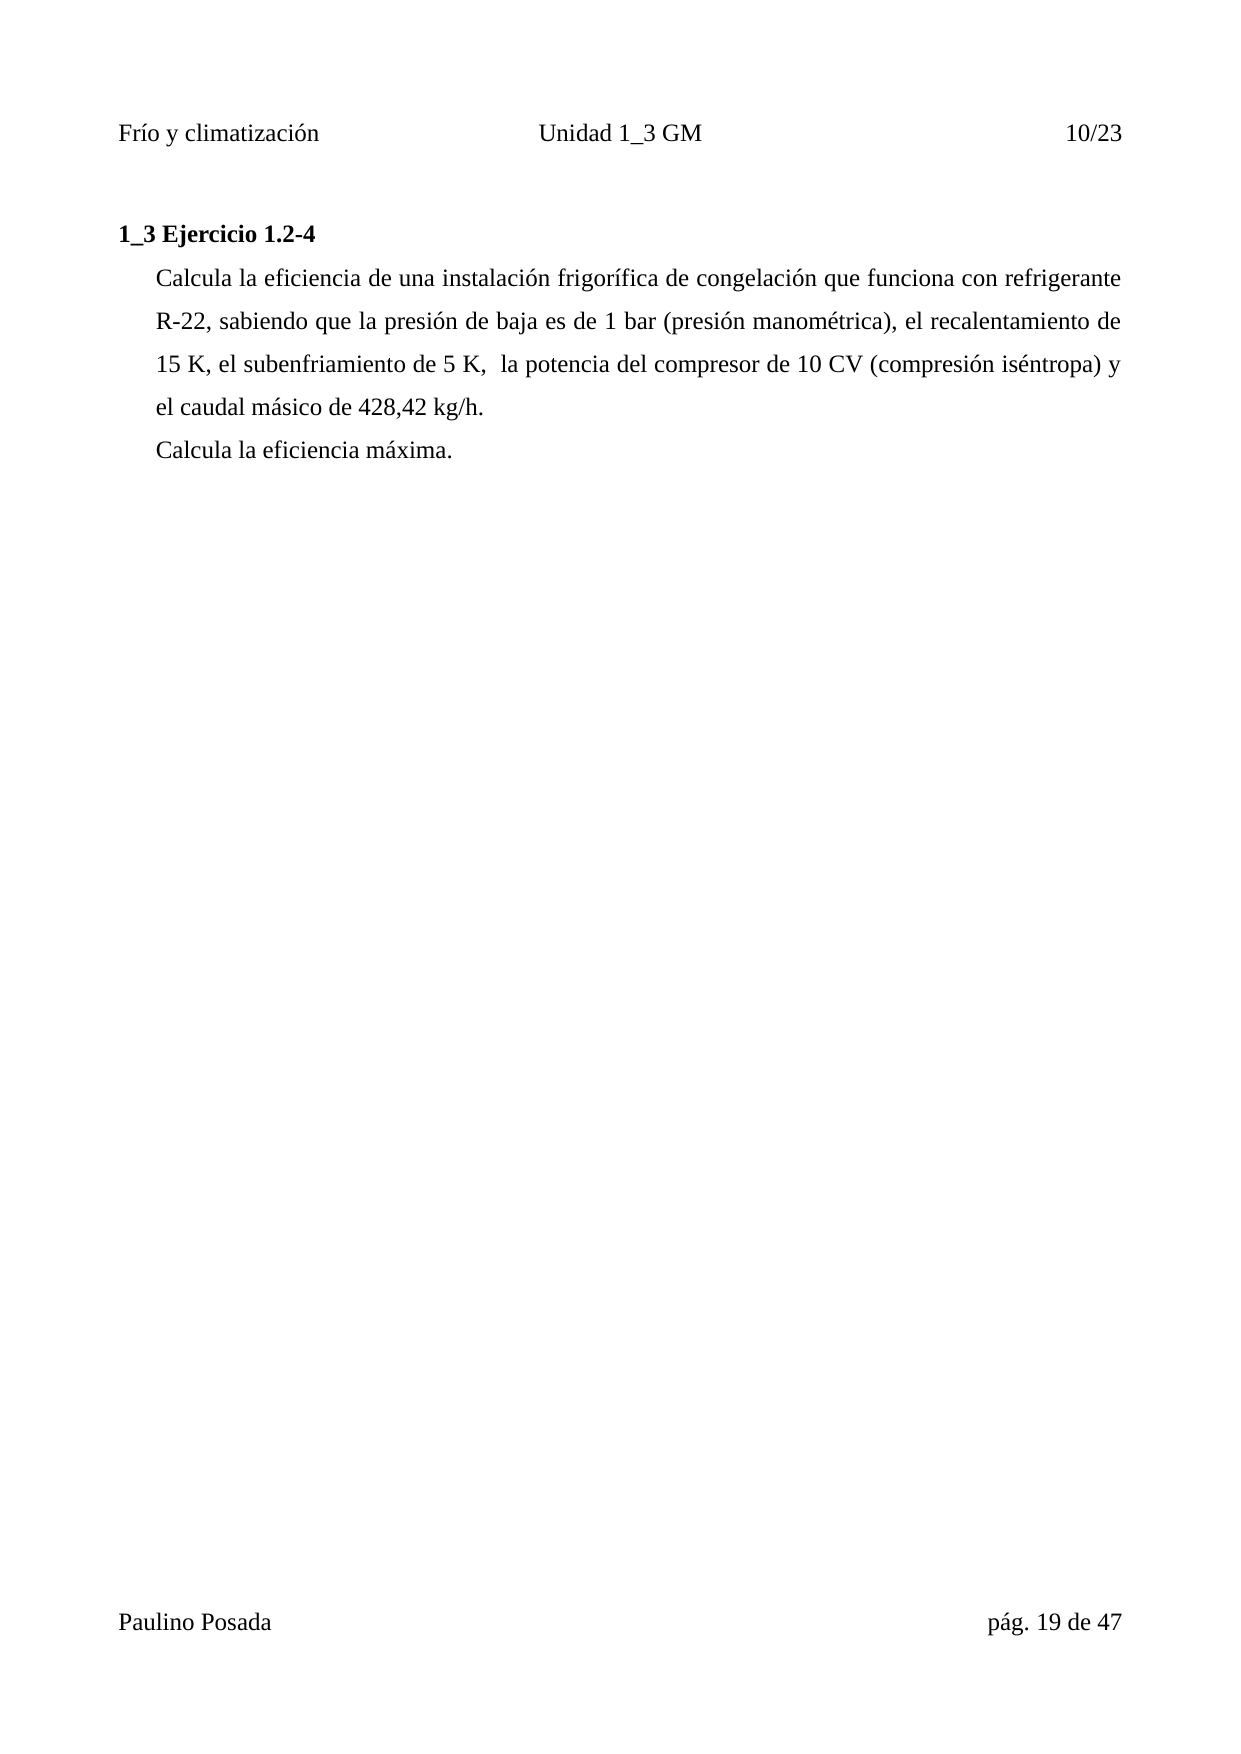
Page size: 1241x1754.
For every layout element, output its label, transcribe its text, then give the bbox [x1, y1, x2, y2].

text 1_3 Ejercicio 1.2-4 [118, 219, 1122, 248]
text Calcula la eficiencia de una instalación frigorífica de congelación que funciona con refrigerante R-22, sabiendo que la presión de baja es de 1 bar (presión manométrica), el recalentamiento de 15 K, el subenfriamiento de 5 K, la potencia del compresor de 10 CV (compresión iséntropa) y el caudal másico de 428,42 kg/h. [156, 263, 1122, 421]
text Calcula la eficiencia máxima. [156, 435, 1122, 464]
